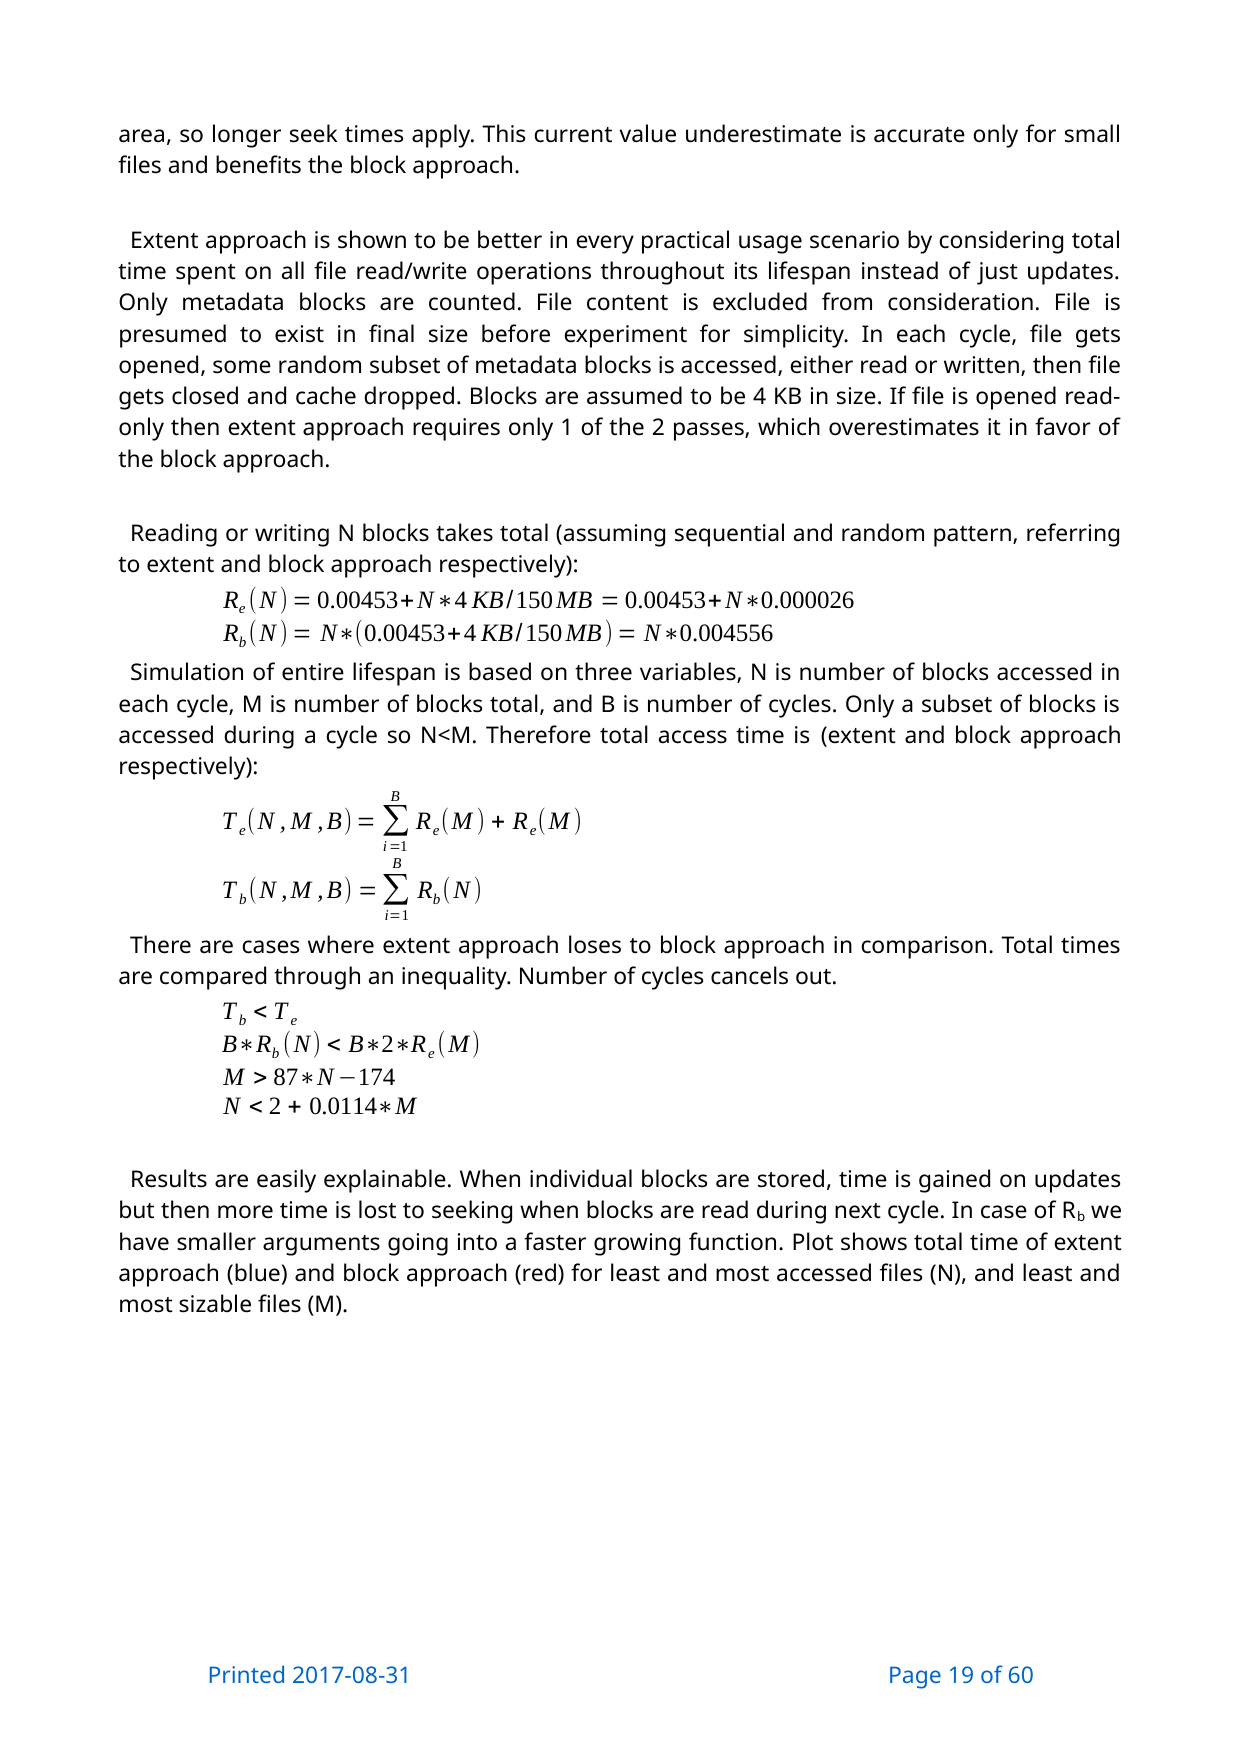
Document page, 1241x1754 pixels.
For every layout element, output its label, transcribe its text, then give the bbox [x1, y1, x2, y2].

text Results are easily explainable. When individual blocks are stored, time is gained on updates but then more time is lost to seeking when blocks are read during next cycle. In case of Rb we have smaller arguments going into a faster growing function. Plot shows total time of extent approach (blue) and block approach (red) for least and most accessed files (N), and least and most sizable files (M). [118, 1163, 1122, 1319]
text Reading or writing N blocks takes total (assuming sequential and random pattern, referring to extent and block approach respectively): [118, 517, 1122, 579]
text There are cases where extent approach loses to block approach in comparison. Total times are compared through an inequality. Number of cycles cancels out. [118, 929, 1122, 992]
text area, so longer seek times apply. This current value underestimate is accurate only for small files and benefits the block approach. [118, 118, 1122, 181]
text Simulation of entire lifespan is based on three variables, N is number of blocks accessed in each cycle, M is number of blocks total, and B is number of cycles. Only a subset of blocks is accessed during a cycle so N<M. Therefore total access time is (extent and block approach respectively): [118, 656, 1122, 781]
text Extent approach is shown to be better in every practical usage scenario by considering total time spent on all file read/write operations throughout its lifespan instead of just updates. Only metadata blocks are counted. File content is excluded from consideration. File is presumed to exist in final size before experiment for simplicity. In each cycle, file gets opened, some random subset of metadata blocks is accessed, either read or written, then file gets closed and cache dropped. Blocks are assumed to be 4 KB in size. If file is opened read-only then extent approach requires only 1 of the 2 passes, which overestimates it in favor of the block approach. [118, 224, 1122, 474]
